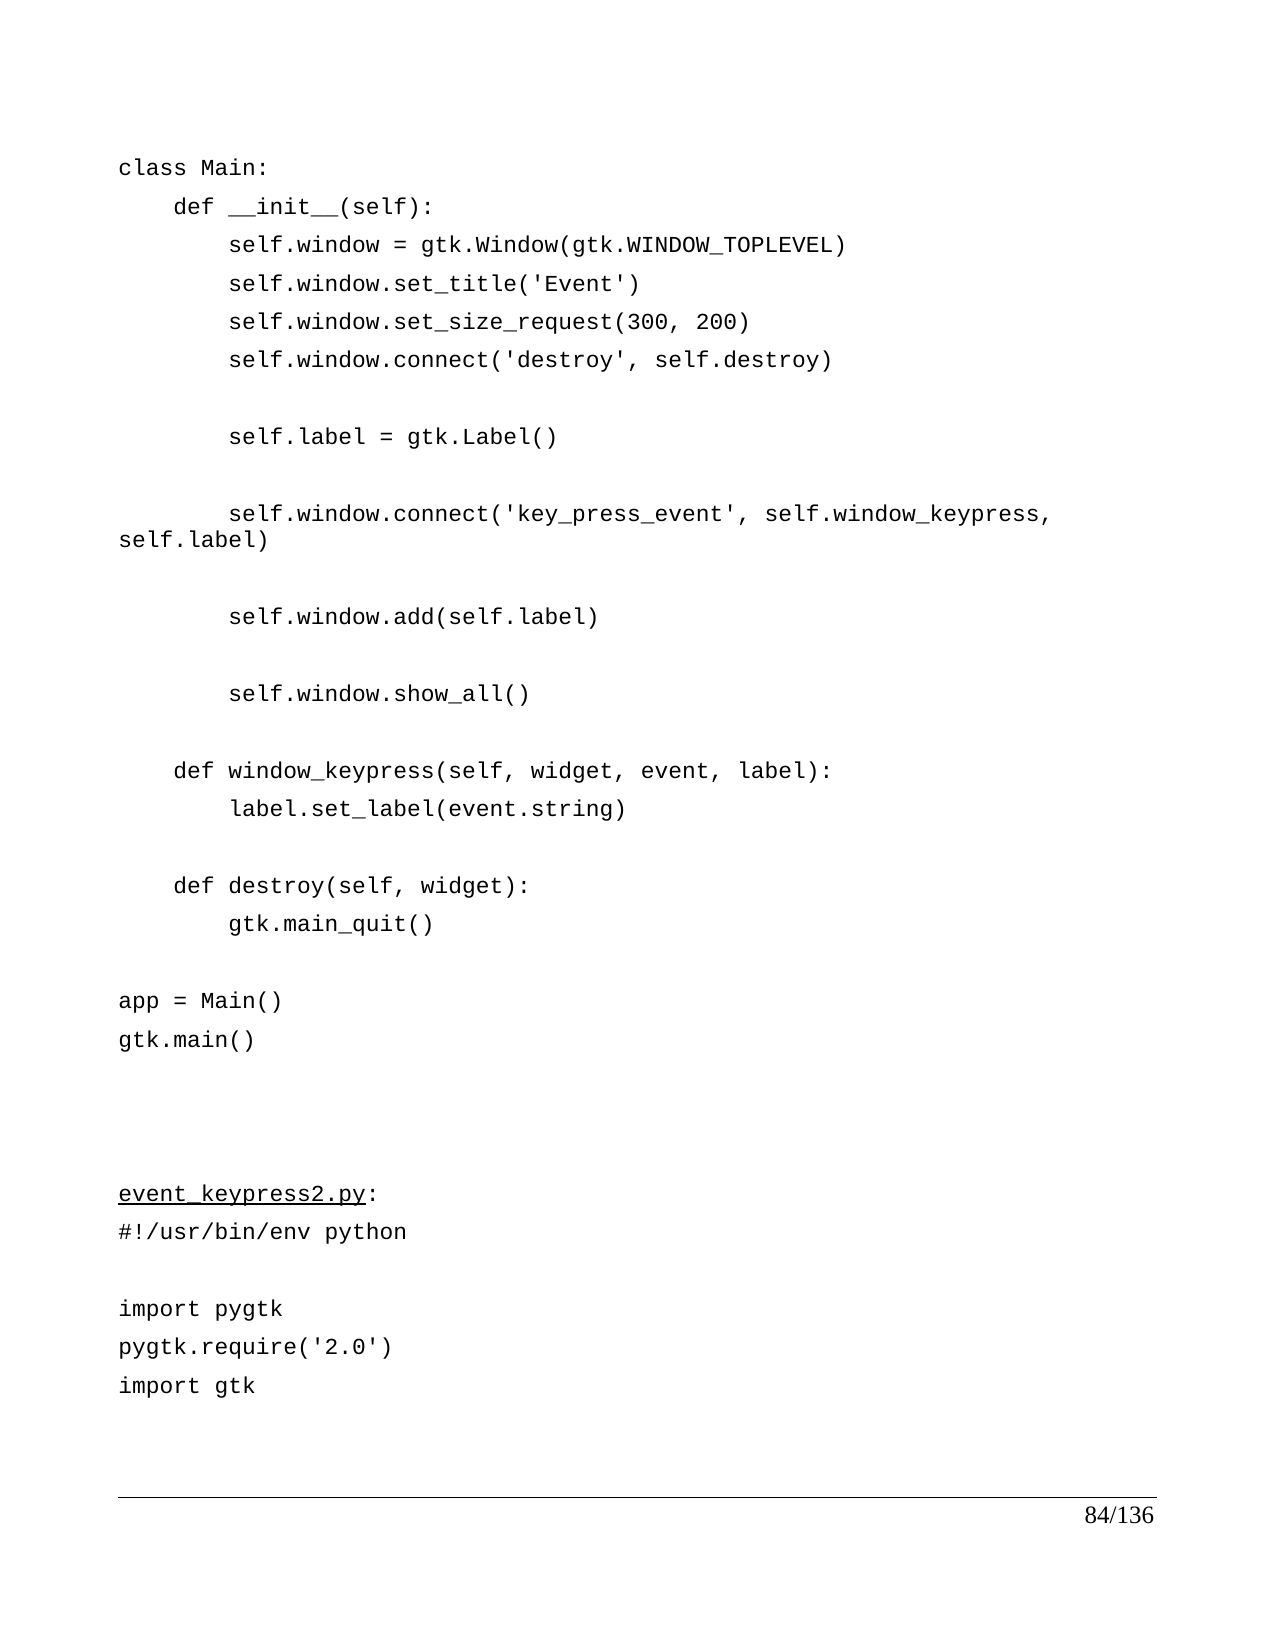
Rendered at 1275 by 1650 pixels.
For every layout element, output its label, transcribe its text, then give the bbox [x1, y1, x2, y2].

text app = Main() [118, 990, 1157, 1016]
text self.window.add(self.label) [118, 605, 1157, 631]
text label.set_label(event.string) [118, 797, 1157, 823]
text gtk.main_quit() [118, 913, 1157, 939]
text self.window.set_title('Event') [118, 272, 1157, 298]
text pygtk.require('2.0') [118, 1336, 1157, 1362]
text class Main: [118, 157, 1157, 182]
text def destroy(self, widget): [118, 874, 1157, 900]
text self.label = gtk.Label() [118, 426, 1157, 452]
text gtk.main() [118, 1028, 1157, 1054]
text self.window = gtk.Window(gtk.WINDOW_TOPLEVEL) [118, 233, 1157, 259]
text #!/usr/bin/env python [118, 1220, 1157, 1246]
text import pygtk [118, 1297, 1157, 1323]
text self.window.set_size_request(300, 200) [118, 310, 1157, 336]
text self.window.show_all() [118, 682, 1157, 708]
text self.window.connect('destroy', self.destroy) [118, 349, 1157, 375]
text event_keypress2.py: [118, 1182, 1157, 1208]
text self.window.connect('key_press_event', self.window_keypress, self.label) [118, 502, 1157, 554]
text import gtk [118, 1374, 1157, 1400]
text def window_keypress(self, widget, event, label): [118, 759, 1157, 785]
text def __init__(self): [118, 195, 1157, 221]
